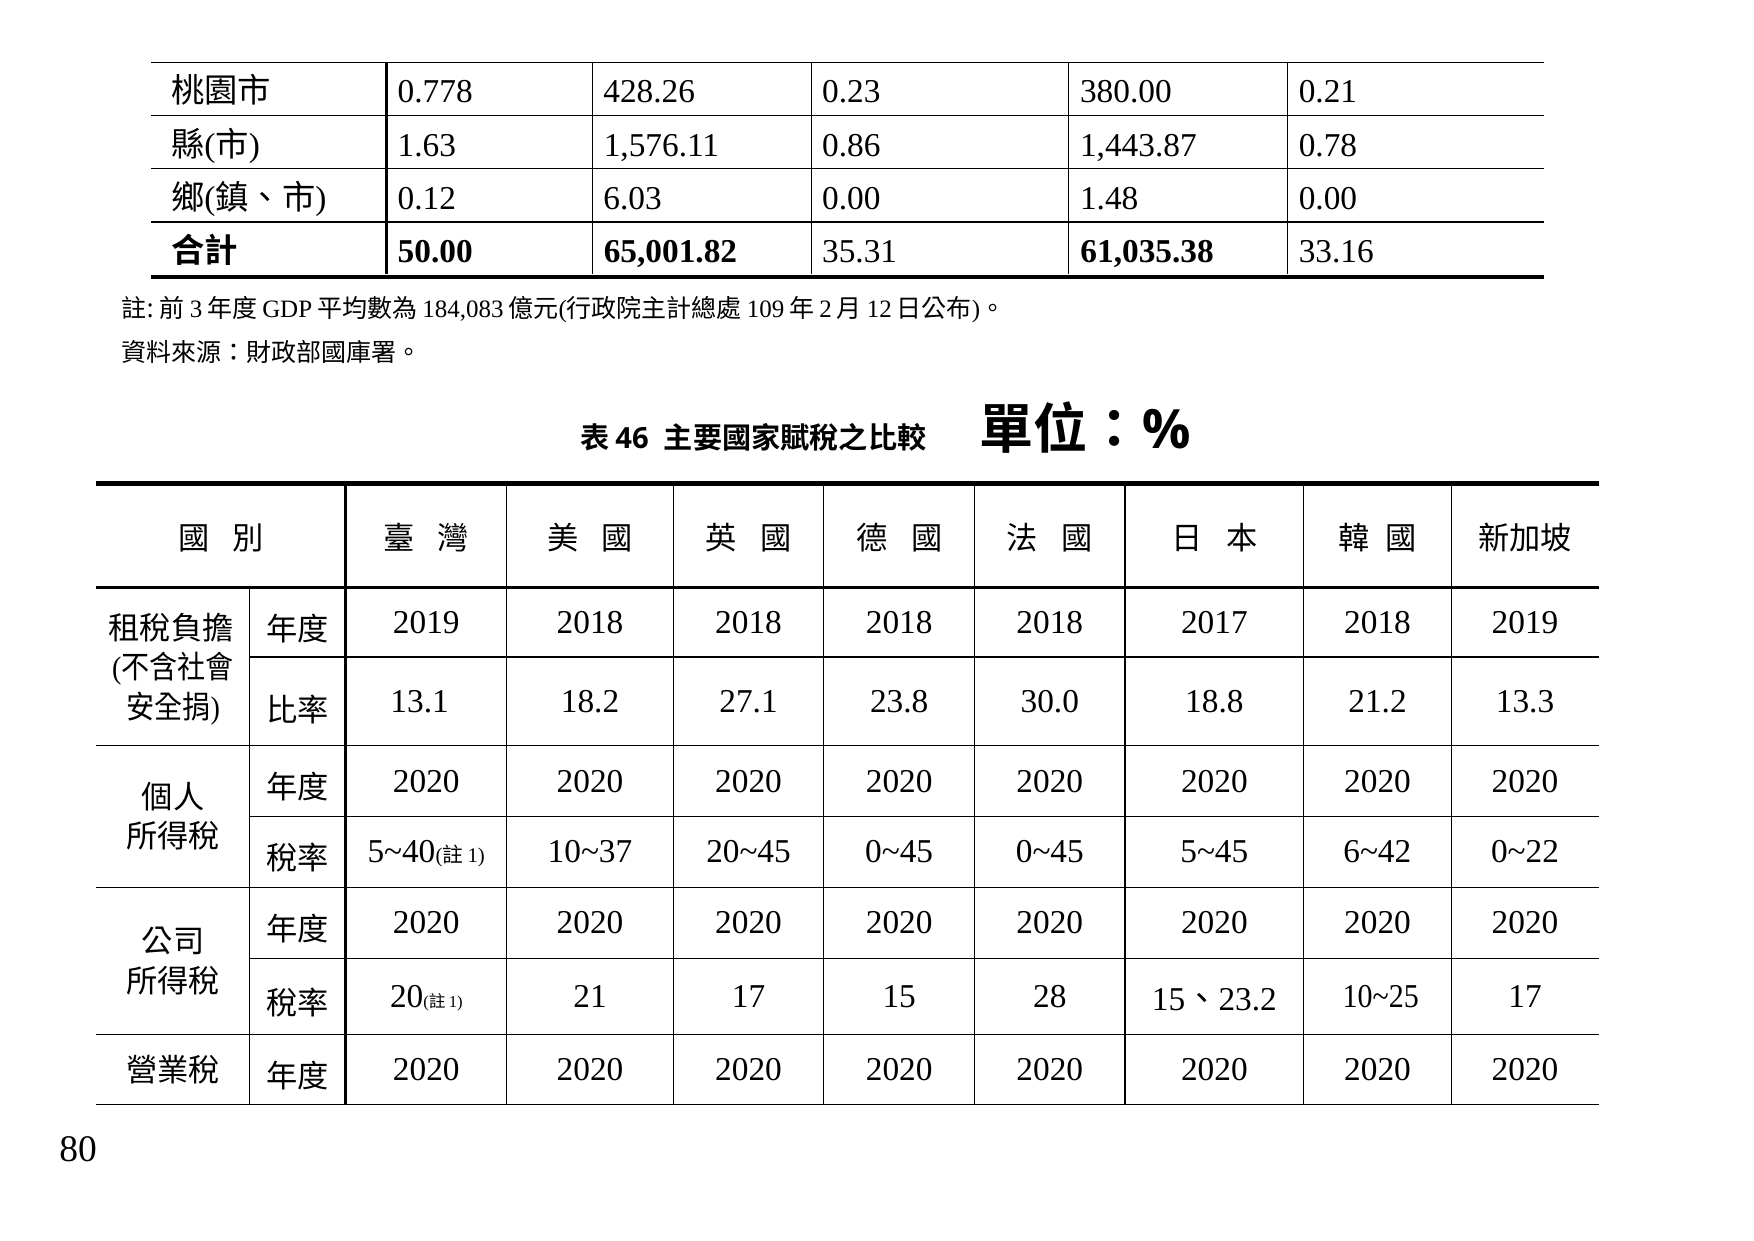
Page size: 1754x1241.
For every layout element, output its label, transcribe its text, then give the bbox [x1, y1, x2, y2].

table_cell 0~45 [824, 817, 974, 887]
table_cell 2020 [975, 746, 1124, 816]
table_cell 縣(市) [151, 116, 385, 168]
table_cell 0.00 [812, 169, 1068, 221]
table_cell 2020 [824, 888, 974, 957]
table_cell 公司 所得稅 [96, 888, 249, 1033]
table_cell 合計 [151, 223, 385, 274]
table_cell 10~25 [1304, 959, 1451, 1033]
table_cell 13.1 [347, 658, 506, 745]
table_cell 18.8 [1126, 658, 1303, 745]
table_cell 17 [674, 959, 823, 1033]
table_cell 35.31 [812, 223, 1068, 274]
table_cell 1.63 [388, 116, 592, 168]
table_cell 稅率 [250, 959, 344, 1033]
table_cell 15、23.2 [1126, 959, 1303, 1033]
table_cell 2020 [824, 746, 974, 816]
table_cell 2020 [1304, 746, 1451, 816]
table_cell 2017 [1126, 589, 1303, 656]
table_cell 2020 [1126, 746, 1303, 816]
table_cell 2020 [975, 888, 1124, 957]
table_cell 13.3 [1452, 658, 1599, 745]
table_header 韓 國 [1304, 486, 1451, 586]
table_cell 21 [507, 959, 673, 1033]
table_cell 2018 [1304, 589, 1451, 656]
table_cell 年度 [250, 746, 344, 816]
table_cell 鄉(鎮、市) [151, 169, 385, 221]
table_cell 428.26 [593, 63, 811, 115]
table_cell 0.778 [388, 63, 592, 115]
table_cell 2019 [347, 589, 506, 656]
table_header 國 別 [96, 486, 344, 586]
table_cell 2020 [1304, 888, 1451, 957]
text 資料來源：財政部國庫署。 [122, 335, 1595, 368]
table_cell 2020 [507, 1035, 673, 1104]
table_cell 2020 [1452, 1035, 1599, 1104]
table_header 德 國 [824, 486, 974, 586]
table_cell 2020 [1452, 888, 1599, 957]
table_cell 2020 [347, 1035, 506, 1104]
table_cell 2020 [1304, 1035, 1451, 1104]
table_cell 380.00 [1069, 63, 1287, 115]
table_header 新加坡 [1452, 486, 1599, 586]
table_cell 桃園市 [151, 63, 385, 115]
table_cell 年度 [250, 888, 344, 957]
table_cell 17 [1452, 959, 1599, 1033]
table_cell 6~42 [1304, 817, 1451, 887]
table_cell 2020 [674, 1035, 823, 1104]
table_cell 2019 [1452, 589, 1599, 656]
table_cell 6.03 [593, 169, 811, 221]
table_cell 0.86 [812, 116, 1068, 168]
table_cell 50.00 [388, 223, 592, 274]
table_cell 65,001.82 [593, 223, 811, 274]
table_cell 0.12 [388, 169, 592, 221]
table_cell 2020 [347, 746, 506, 816]
table_header 臺 灣 [347, 486, 506, 586]
table_cell 0.00 [1288, 169, 1543, 221]
table_cell 33.16 [1288, 223, 1543, 274]
table_cell 2020 [507, 746, 673, 816]
table_cell 18.2 [507, 658, 673, 745]
table_cell 0.78 [1288, 116, 1543, 168]
table_cell 15 [824, 959, 974, 1033]
table_cell 2020 [674, 888, 823, 957]
table_header 英 國 [674, 486, 823, 586]
table_cell 61,035.38 [1069, 223, 1287, 274]
table_cell 2020 [1126, 1035, 1303, 1104]
table_cell 23.8 [824, 658, 974, 745]
table_cell 2020 [674, 746, 823, 816]
table_header 日 本 [1126, 486, 1303, 586]
subtitle 表46 主要國家賦稅之比較 單位：% [59, 368, 1636, 481]
table_cell 20(註1) [347, 959, 506, 1033]
table_cell 2018 [507, 589, 673, 656]
table_cell 5~45 [1126, 817, 1303, 887]
table_cell 2020 [1126, 888, 1303, 957]
table_cell 2020 [1452, 746, 1599, 816]
table_cell 營業稅 [96, 1035, 249, 1104]
table_cell 5~40(註1) [347, 817, 506, 887]
table_cell 21.2 [1304, 658, 1451, 745]
table_cell 租稅負擔(不含社會安全捐) [96, 589, 249, 745]
table_cell 30.0 [975, 658, 1124, 745]
table_cell 10~37 [507, 817, 673, 887]
table_cell 年度 [250, 1035, 344, 1104]
table_cell 2018 [824, 589, 974, 656]
table_cell 1,576.11 [593, 116, 811, 168]
table_cell 稅率 [250, 817, 344, 887]
table_cell 27.1 [674, 658, 823, 745]
table_cell 0~22 [1452, 817, 1599, 887]
text 註: 前3年度GDP平均數為184,083億元(行政院主計總處109年2月12日公布)。 [122, 290, 1595, 324]
table_header 法 國 [975, 486, 1124, 586]
table_cell 28 [975, 959, 1124, 1033]
table_cell 20~45 [674, 817, 823, 887]
table_header 美 國 [507, 486, 673, 586]
table_cell 2020 [507, 888, 673, 957]
table_cell 2018 [975, 589, 1124, 656]
table_cell 比率 [250, 658, 344, 745]
table_cell 2020 [347, 888, 506, 957]
table_cell 0.21 [1288, 63, 1543, 115]
table_cell 2020 [824, 1035, 974, 1104]
table_cell 0.23 [812, 63, 1068, 115]
table_cell 年度 [250, 589, 344, 656]
table_cell 2018 [674, 589, 823, 656]
table_cell 2020 [975, 1035, 1124, 1104]
table_cell 1.48 [1069, 169, 1287, 221]
table_cell 0~45 [975, 817, 1124, 887]
table_cell 個人 所得稅 [96, 746, 249, 887]
table_cell 1,443.87 [1069, 116, 1287, 168]
